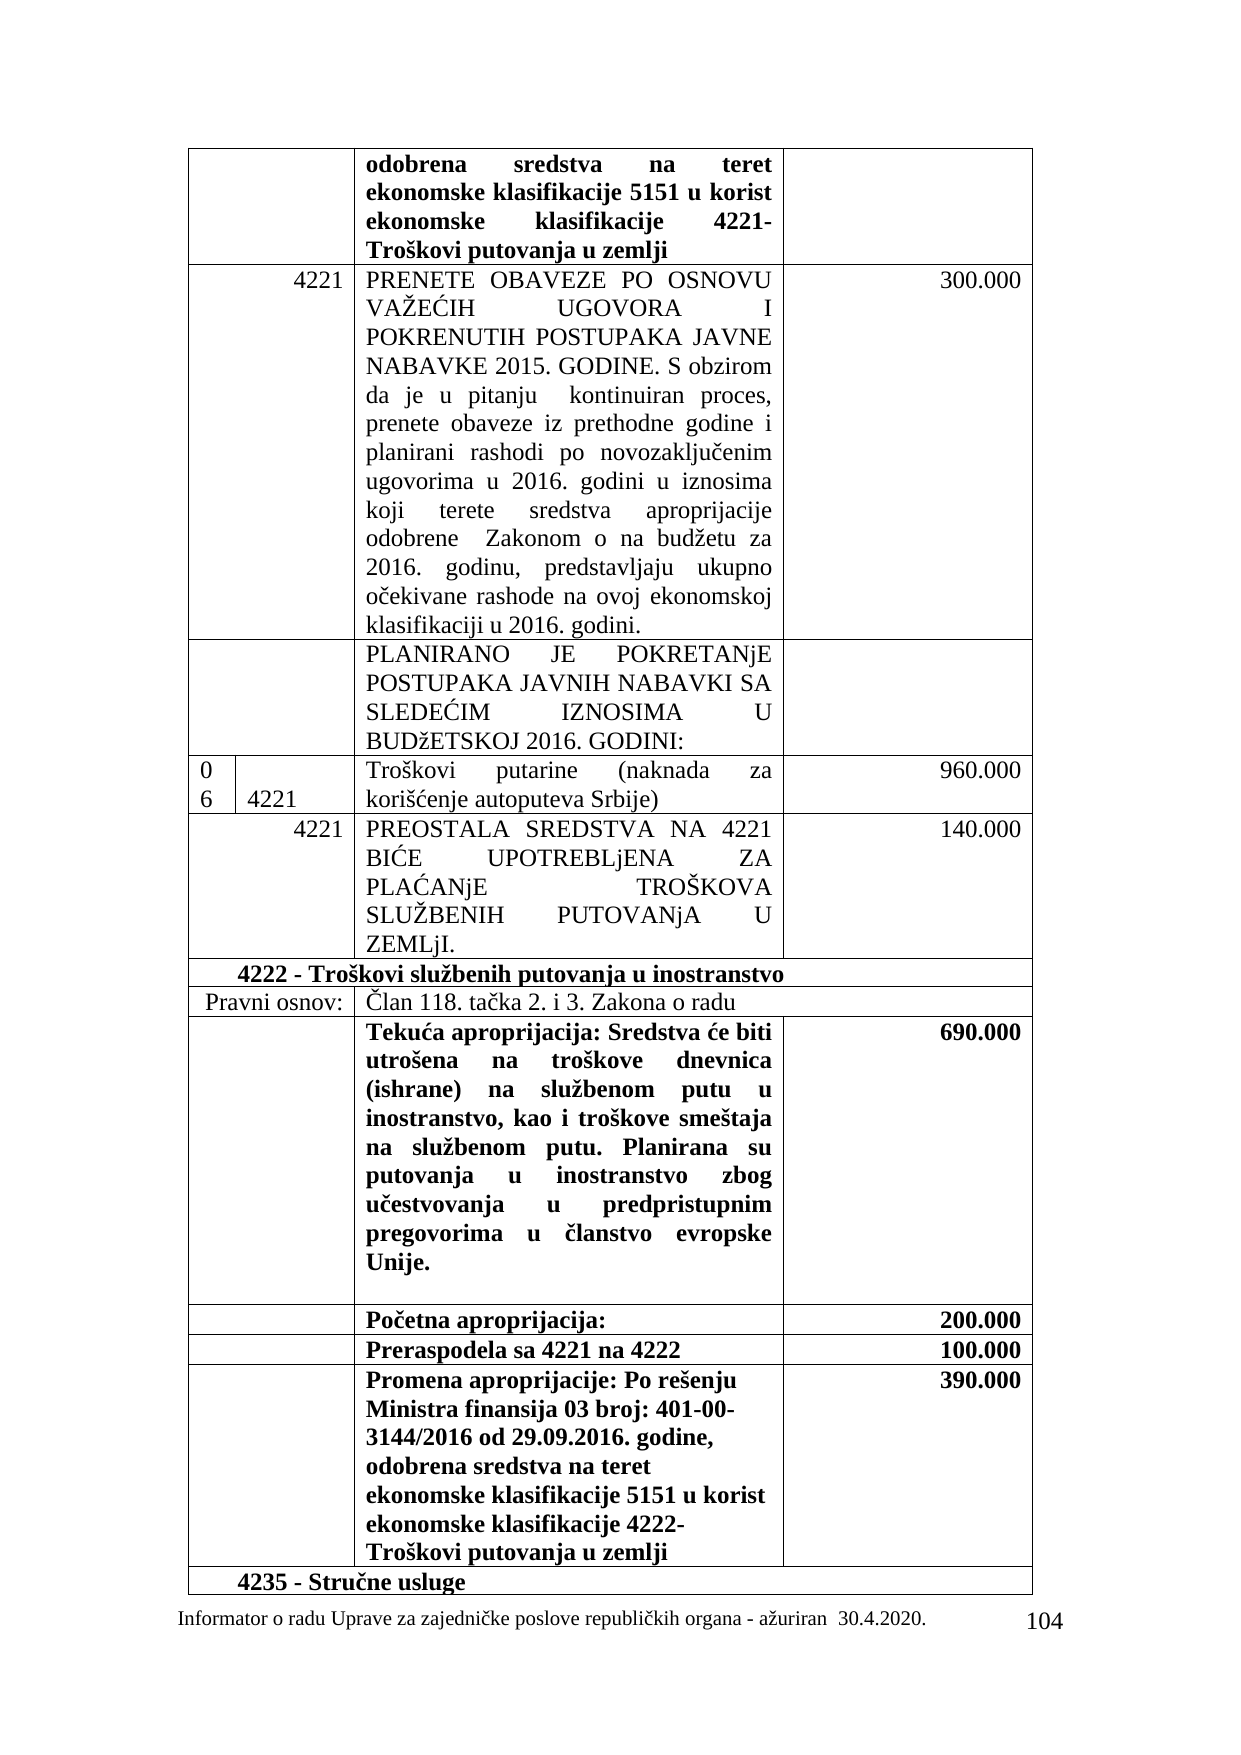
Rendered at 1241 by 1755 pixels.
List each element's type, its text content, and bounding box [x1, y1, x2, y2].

table_cell 4221 [189, 814, 354, 958]
table_cell [1033, 958, 1074, 986]
table_cell [1033, 813, 1074, 958]
table_cell [1033, 1364, 1074, 1566]
table_cell 4235 - Stručne usluge [189, 1567, 1032, 1594]
table_cell odobrena sredstva na teret ekonomske klasifikacije 5151 u korist ekonomske klasifikacije 4221- Troškovi putovanja u zemlјi [355, 149, 783, 264]
table_cell [189, 149, 354, 264]
table_cell Tekuća aproprijacija: Sredstva će biti utrošena na troškove dnevnica (ishrane) na službenom putu u inostranstvo, kao i troškove smeštaja na službenom putu. Planirana su putovanja u inostranstvo zbog učestvovanja u predpristupnim pregovorima u članstvo evropske Unije. [355, 1017, 783, 1304]
table_cell 100.000 [784, 1335, 1032, 1364]
table_cell 140.000 [784, 814, 1032, 958]
table_cell [1033, 639, 1074, 754]
table_cell 4222 - Troškovi službenih putovanja u inostranstvo [189, 959, 1032, 986]
table_cell 200.000 [784, 1305, 1032, 1334]
table_cell Član 118. tačka 2. i 3. Zakona o radu [355, 987, 1032, 1016]
table_cell [1033, 986, 1074, 1016]
table_cell PREOSTALA SREDSTVA NA 4221 BIĆE UPOTREBLjENA ZA PLAĆANјE TROŠKOVA SLUŽBENIH PUTOVANјA U ZEMLjI. [355, 814, 783, 958]
table_cell 690.000 [784, 1017, 1032, 1304]
table_cell 4221 [189, 265, 354, 638]
table_cell [1033, 264, 1074, 638]
table_cell [189, 1305, 354, 1334]
table_cell 960.000 [784, 756, 1032, 813]
table_cell [1033, 1334, 1074, 1364]
table_cell [1033, 1304, 1074, 1334]
table_cell 06 [189, 756, 235, 813]
table_cell [1033, 755, 1074, 813]
table_cell 300.000 [784, 265, 1032, 638]
table_cell 390.000 [784, 1365, 1032, 1566]
table_cell PRENETE OBAVEZE PO OSNOVU VAŽEĆIH UGOVORA I POKRENUTIH POSTUPAKA JAVNE NABAVKE 2015. GODINE. S obzirom da je u pitanju kontinuiran proces, prenete obaveze iz prethodne godine i planirani rashodi po novozaklјučenim ugovorima u 2016. godini u iznosima koji terete sredstva aproprijacije odobrene Zakonom o na budžetu za 2016. godinu, predstavlјaju ukupno očekivane rashode na ovoj ekonomskoj klasifikaciji u 2016. godini. [355, 265, 783, 638]
table_cell Troškovi putarine (naknada za korišćenje autoputeva Srbije) [355, 756, 783, 813]
table_cell [784, 640, 1032, 754]
table_cell Promena aproprijacije: Po rešenju Ministra finansija 03 broj: 401-00-3144/2016 od 29.09.2016. godine, odobrena sredstva na teret ekonomske klasifikacije 5151 u korist ekonomske klasifikacije 4222- Troškovi putovanja u zemlјi [355, 1365, 783, 1566]
table_cell [189, 1335, 354, 1364]
table_cell Početna aproprijacija: [355, 1305, 783, 1334]
table_cell [189, 1017, 354, 1304]
table_cell PLANIRANO JE POKRETANјE POSTUPAKA JAVNIH NABAVKI SA SLEDEĆIM IZNOSIMA U BUDžETSKOJ 2016. GODINI: [355, 640, 783, 754]
table_cell [1033, 1016, 1074, 1304]
table_cell 4221 [236, 756, 354, 813]
table_cell [784, 149, 1032, 264]
table_cell [189, 640, 354, 754]
table_cell [1033, 148, 1074, 264]
table_cell Pravni osnov: [189, 987, 354, 1016]
table_cell [1033, 1566, 1074, 1594]
table_cell [189, 1365, 354, 1566]
table_cell Preraspodela sa 4221 na 4222 [355, 1335, 783, 1364]
